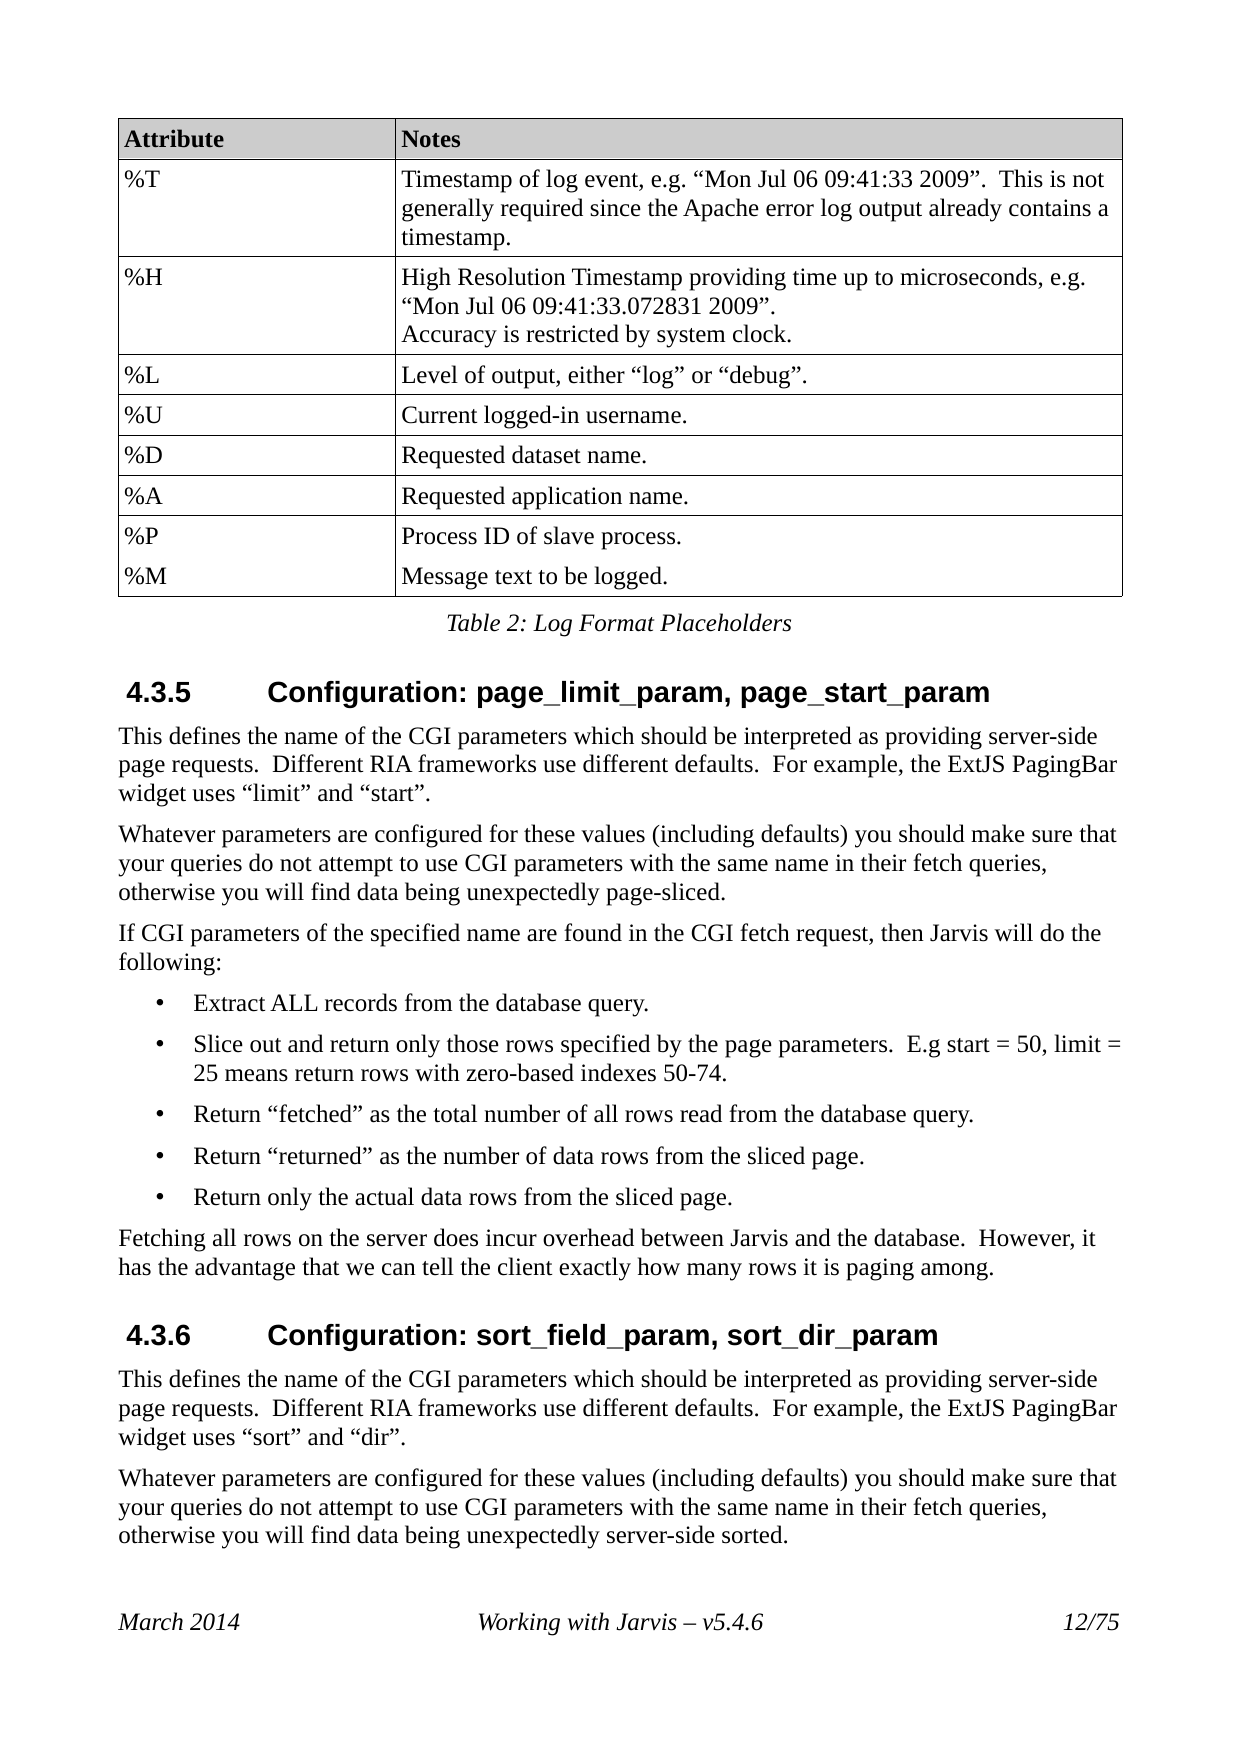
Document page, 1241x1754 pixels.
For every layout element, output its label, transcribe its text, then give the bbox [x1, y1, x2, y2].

list Extract ALL records from the database query. [156, 988, 1122, 1017]
table_cell %U [119, 395, 395, 435]
table_cell Process ID of slave process. [396, 516, 1122, 556]
table_cell %H [119, 257, 395, 354]
table_cell %P [119, 516, 395, 556]
text Fetching all rows on the server does incur overhead between Jarvis and the database. However, it has the advantage that we can tell the client exactly how many rows it is paging among. [118, 1223, 1122, 1281]
list Return only the actual data rows from the sliced page. [156, 1182, 1122, 1211]
table_header Attribute [119, 119, 395, 158]
table_cell %T [119, 160, 395, 256]
table_cell %M [119, 556, 395, 596]
table_cell %D [119, 436, 395, 475]
list Return “fetched” as the total number of all rows read from the database query. [156, 1099, 1122, 1128]
table_cell %A [119, 476, 395, 515]
text Whatever parameters are configured for these values (including defaults) you should make sure that your queries do not attempt to use CGI parameters with the same name in their fetch queries, otherwise you will find data being unexpectedly server-side sorted. [118, 1463, 1122, 1549]
table_cell Requested dataset name. [396, 436, 1122, 475]
text This defines the name of the CGI parameters which should be interpreted as providing server-side page requests. Different RIA frameworks use different defaults. For example, the ExtJS PagingBar widget uses “limit” and “start”. [118, 721, 1122, 807]
table_cell %L [119, 355, 395, 394]
table_cell Timestamp of log event, e.g. “Mon Jul 06 09:41:33 2009”. This is not generally required since the Apache error log output already contains a timestamp. [396, 160, 1122, 256]
text Table 2: Log Format Placeholders [118, 608, 1122, 637]
table_header Notes [396, 119, 1122, 158]
subtitle Configuration: sort_field_param, sort_dir_param [118, 1318, 1122, 1352]
text Whatever parameters are configured for these values (including defaults) you should make sure that your queries do not attempt to use CGI parameters with the same name in their fetch queries, otherwise you will find data being unexpectedly page-sliced. [118, 819, 1122, 906]
table_cell Message text to be logged. [396, 556, 1122, 596]
list Return “returned” as the number of data rows from the sliced page. [156, 1141, 1122, 1169]
subtitle Configuration: page_limit_param, page_start_param [118, 675, 1122, 708]
table_cell High Resolution Timestamp providing time up to microseconds, e.g. “Mon Jul 06 09:41:33.072831 2009”. Accuracy is restricted by system clock. [396, 257, 1122, 354]
list Slice out and return only those rows specified by the page parameters. E.g start = 50, limit = 25 means return rows with zero-based indexes 50-74. [156, 1029, 1122, 1087]
text This defines the name of the CGI parameters which should be interpreted as providing server-side page requests. Different RIA frameworks use different defaults. For example, the ExtJS PagingBar widget uses “sort” and “dir”. [118, 1364, 1122, 1451]
text If CGI parameters of the specified name are found in the CGI fetch request, then Jarvis will do the following: [118, 918, 1122, 976]
table_cell Requested application name. [396, 476, 1122, 515]
table_cell Level of output, either “log” or “debug”. [396, 355, 1122, 394]
table_cell Current logged-in username. [396, 395, 1122, 435]
